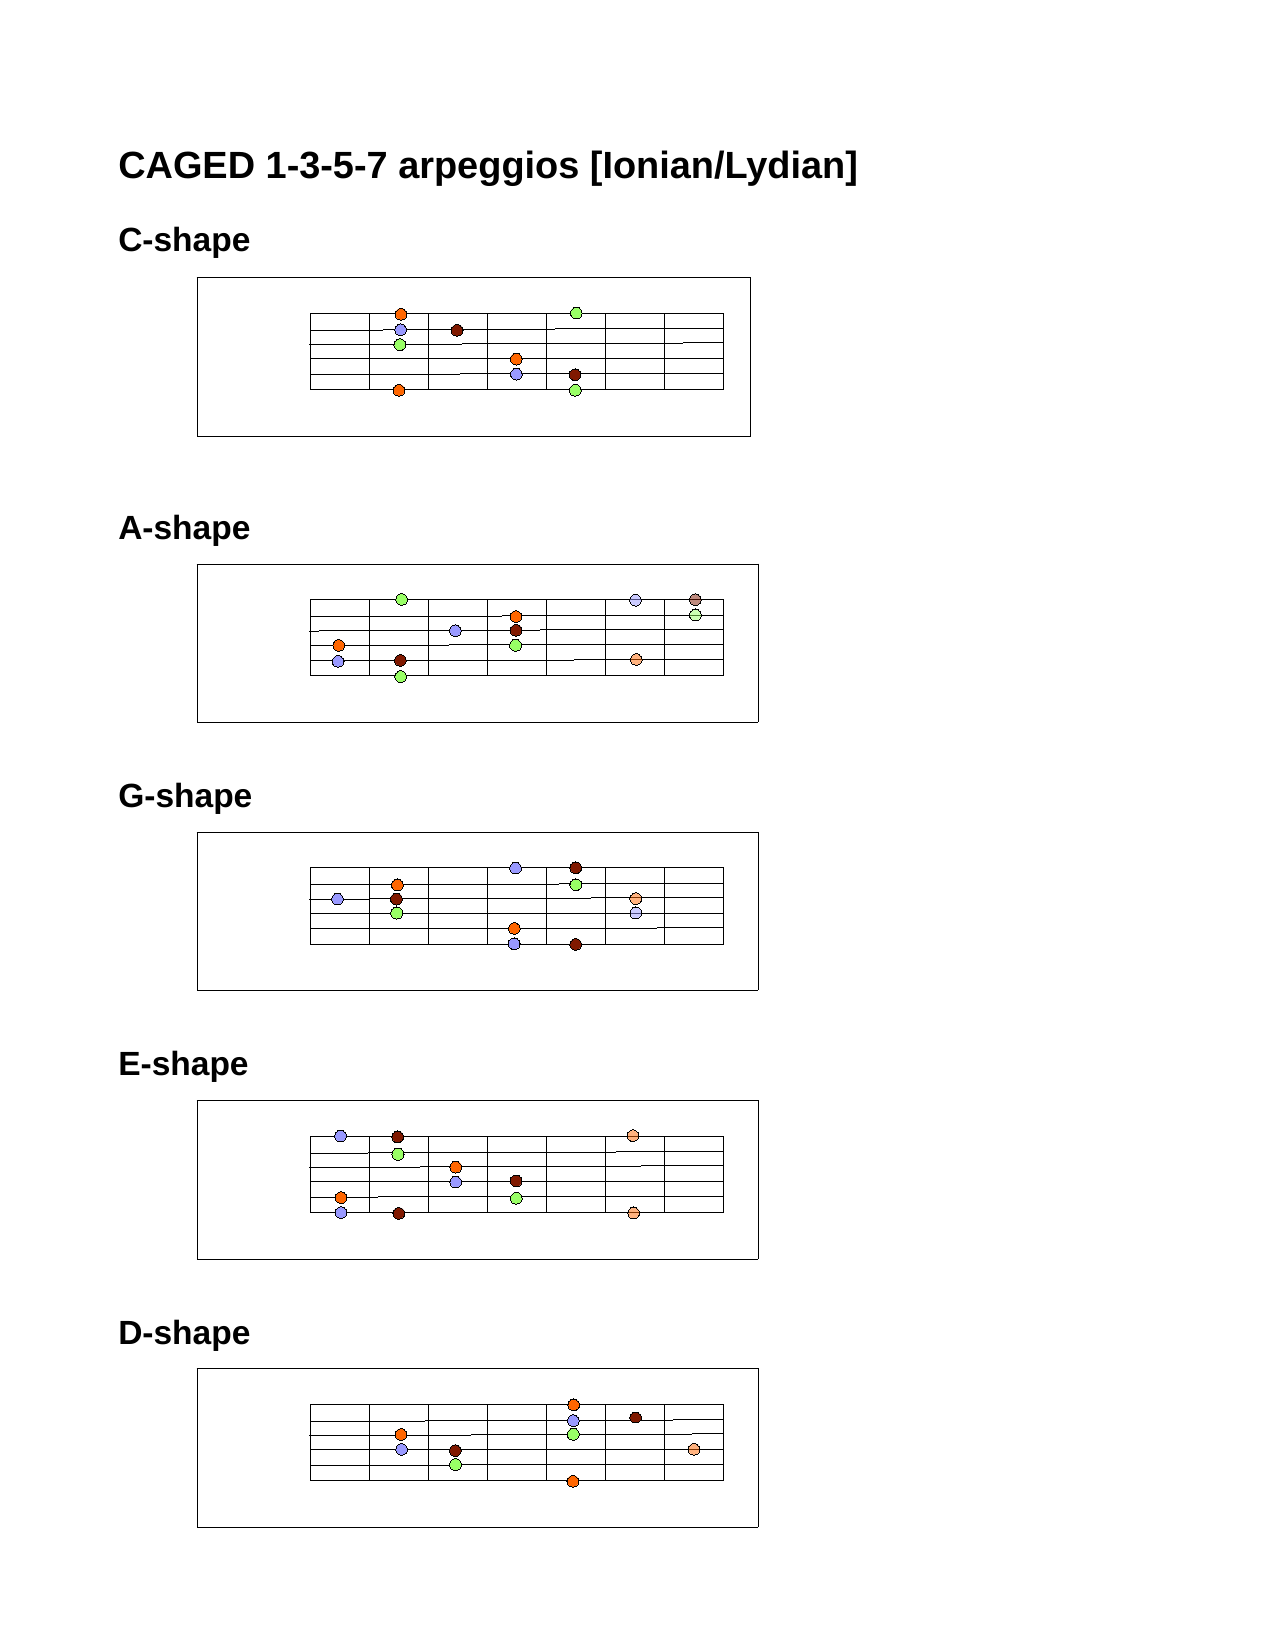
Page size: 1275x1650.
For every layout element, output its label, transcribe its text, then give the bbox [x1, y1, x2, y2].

subtitle G-shape [118, 776, 1157, 815]
subtitle CAGED 1-3-5-7 arpeggios [Ionian/Lydian] [118, 143, 1157, 187]
subtitle C-shape [118, 220, 1157, 259]
subtitle E-shape [118, 1044, 1157, 1083]
subtitle D-shape [118, 1312, 1157, 1351]
subtitle A-shape [118, 508, 1157, 546]
